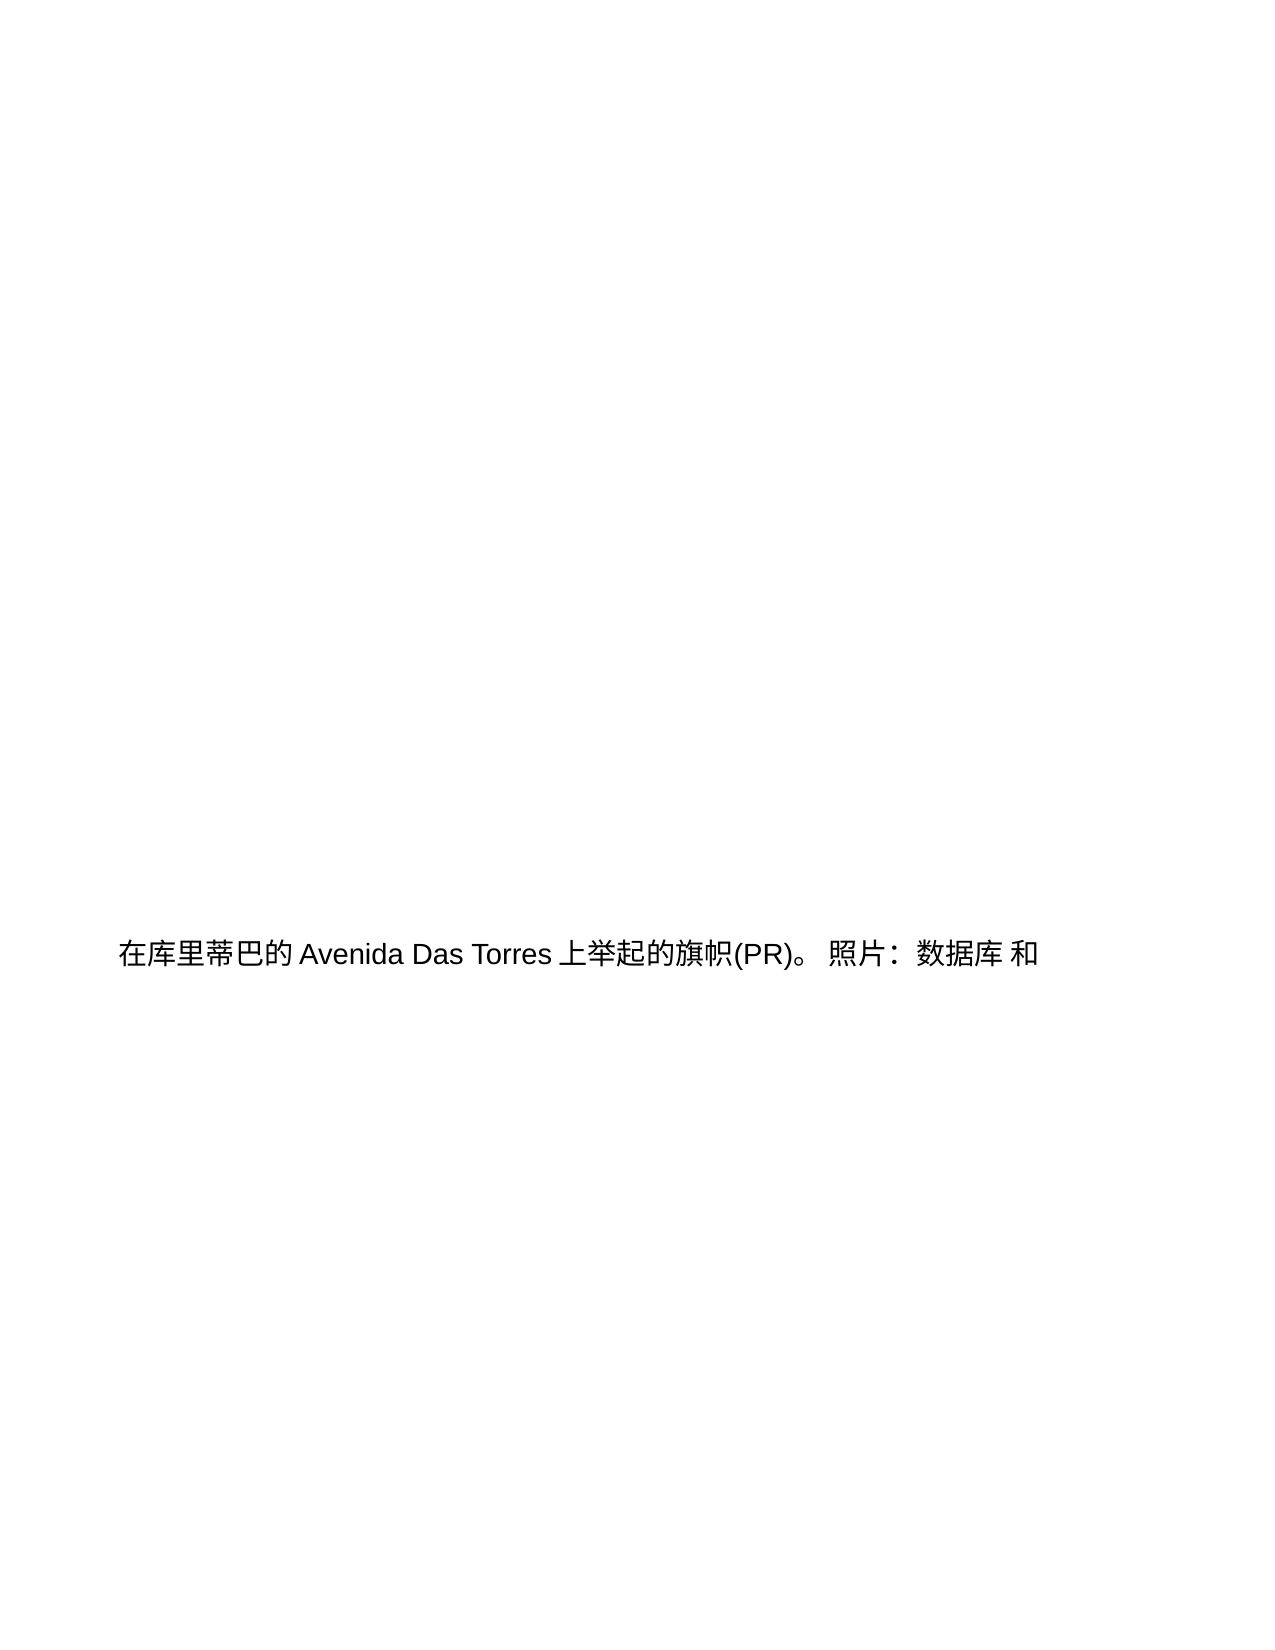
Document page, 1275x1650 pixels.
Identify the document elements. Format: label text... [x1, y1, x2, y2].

text 在库里蒂巴的Avenida Das Torres上举起的旗帜(PR)。 照片：数据库 和 [118, 118, 1157, 973]
